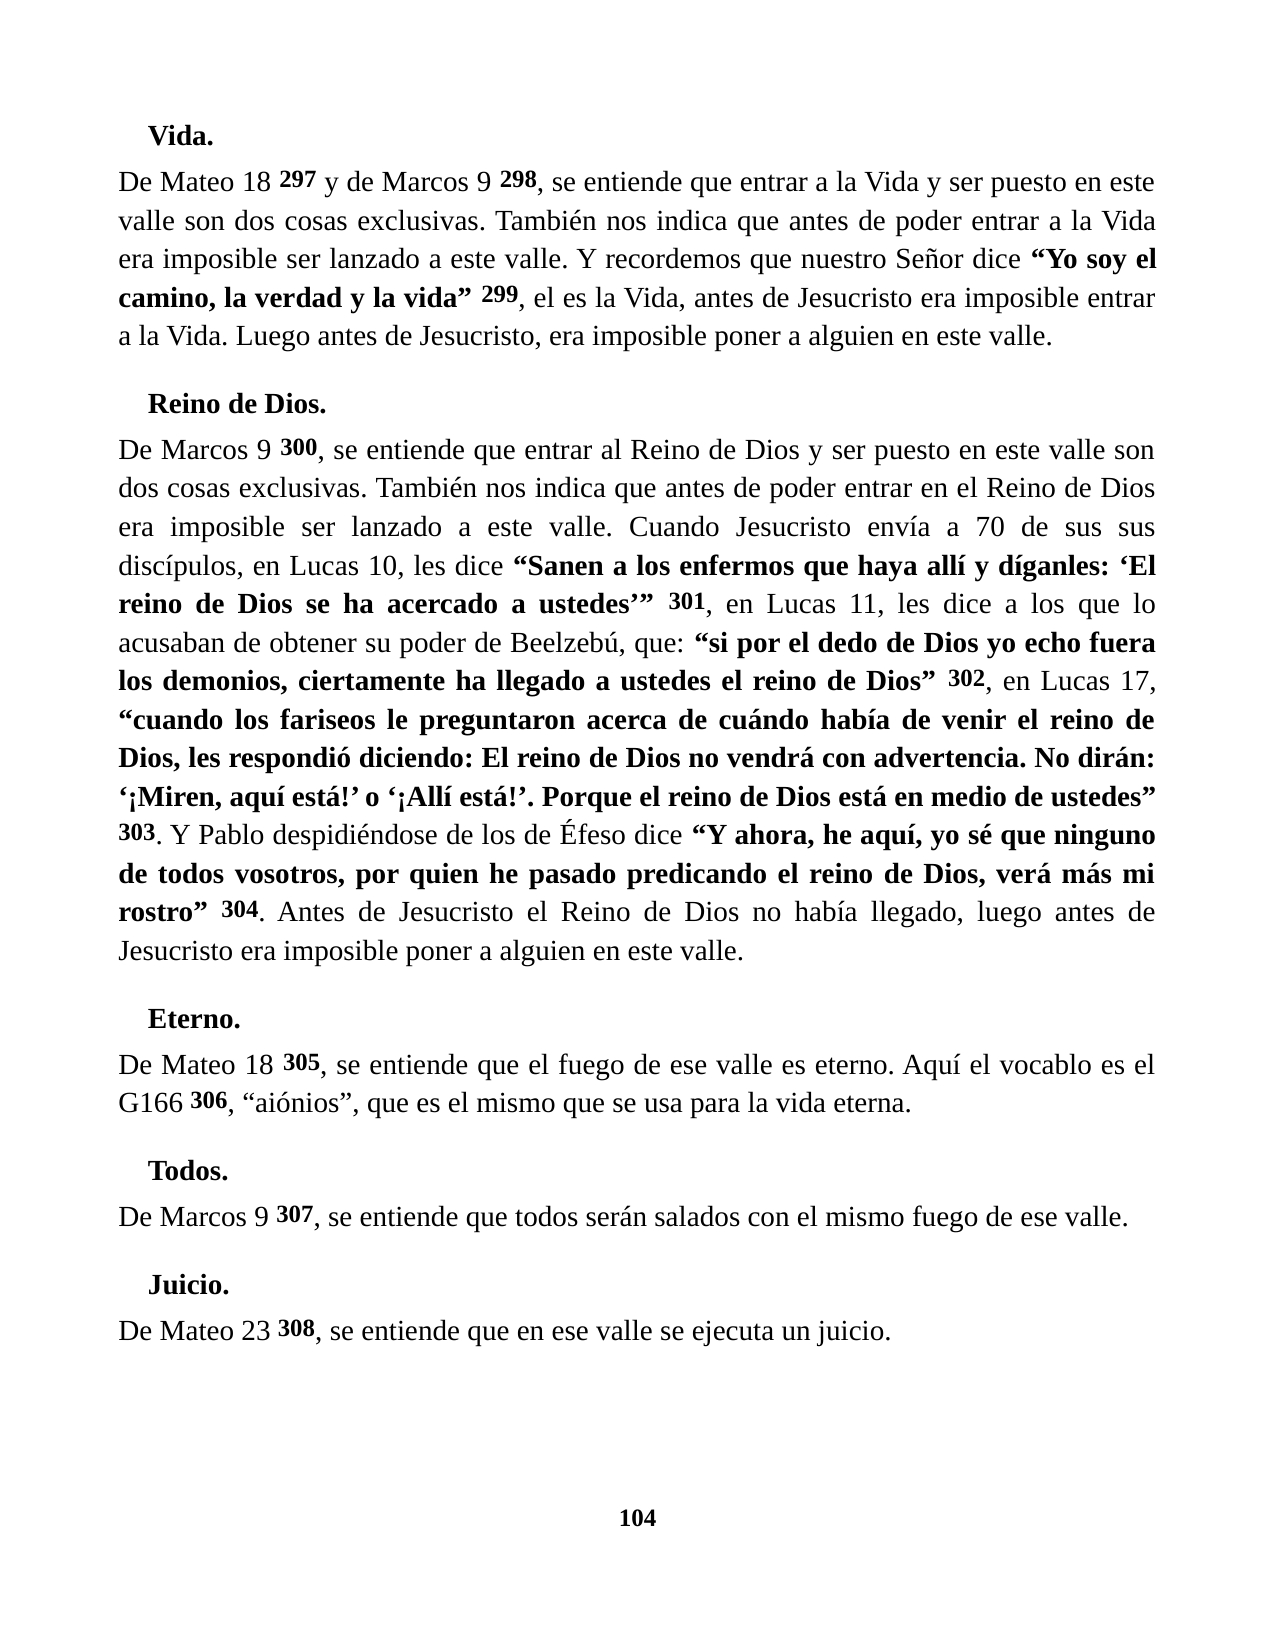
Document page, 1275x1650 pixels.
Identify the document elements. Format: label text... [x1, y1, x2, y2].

text De Mateo 18 y de Marcos 9 , se entiende que entrar a la Vida y ser puesto en este valle son dos cosas exclusivas. También nos indica que antes de poder entrar a la Vida era imposible ser lanzado a este valle. Y recordemos que nuestro Señor dice “Yo soy el camino, la verdad y la vida” , el es la Vida, antes de Jesucristo era imposible entrar a la Vida. Luego antes de Jesucristo, era imposible poner a alguien en este valle. [118, 164, 1157, 352]
subtitle Eterno. [148, 1001, 1157, 1034]
text De Marcos 9 , se entiende que entrar al Reino de Dios y ser puesto en este valle son dos cosas exclusivas. También nos indica que antes de poder entrar en el Reino de Dios era imposible ser lanzado a este valle. Cuando Jesucristo envía a 70 de sus sus discípulos, en Lucas 10, les dice “Sanen a los enfermos que haya allí y díganles: ‘El reino de Dios se ha acercado a ustedes’” , en Lucas 11, les dice a los que lo acusaban de obtener su poder de Beelzebú, que: “si por el dedo de Dios yo echo fuera los demonios, ciertamente ha llegado a ustedes el reino de Dios” , en Lucas 17, “cuando los fariseos le preguntaron acerca de cuándo había de venir el reino de Dios, les respondió diciendo: El reino de Dios no vendrá con advertencia. No dirán: ‘¡Miren, aquí está!’ o ‘¡Allí está!’. Porque el reino de Dios está en medio de ustedes” . Y Pablo despidiéndose de los de Éfeso dice “Y ahora, he aquí, yo sé que ninguno de todos vosotros, por quien he pasado predicando el reino de Dios, verá más mi rostro” . Antes de Jesucristo el Reino de Dios no había llegado, luego antes de Jesucristo era imposible poner a alguien en este valle. [118, 432, 1157, 967]
subtitle Todos. [148, 1153, 1157, 1187]
subtitle Reino de Dios. [148, 386, 1157, 419]
text De Mateo 18 , se entiende que el fuego de ese valle es eterno. Aquí el vocablo es el G166 , “aiónios”, que es el mismo que se usa para la vida eterna. [118, 1047, 1157, 1119]
text De Mateo 23 , se entiende que en ese valle se ejecuta un juicio. [118, 1313, 1157, 1346]
subtitle Vida. [148, 118, 1157, 152]
subtitle Juicio. [148, 1267, 1157, 1300]
text De Marcos 9 , se entiende que todos serán salados con el mismo fuego de ese valle. [118, 1199, 1157, 1233]
